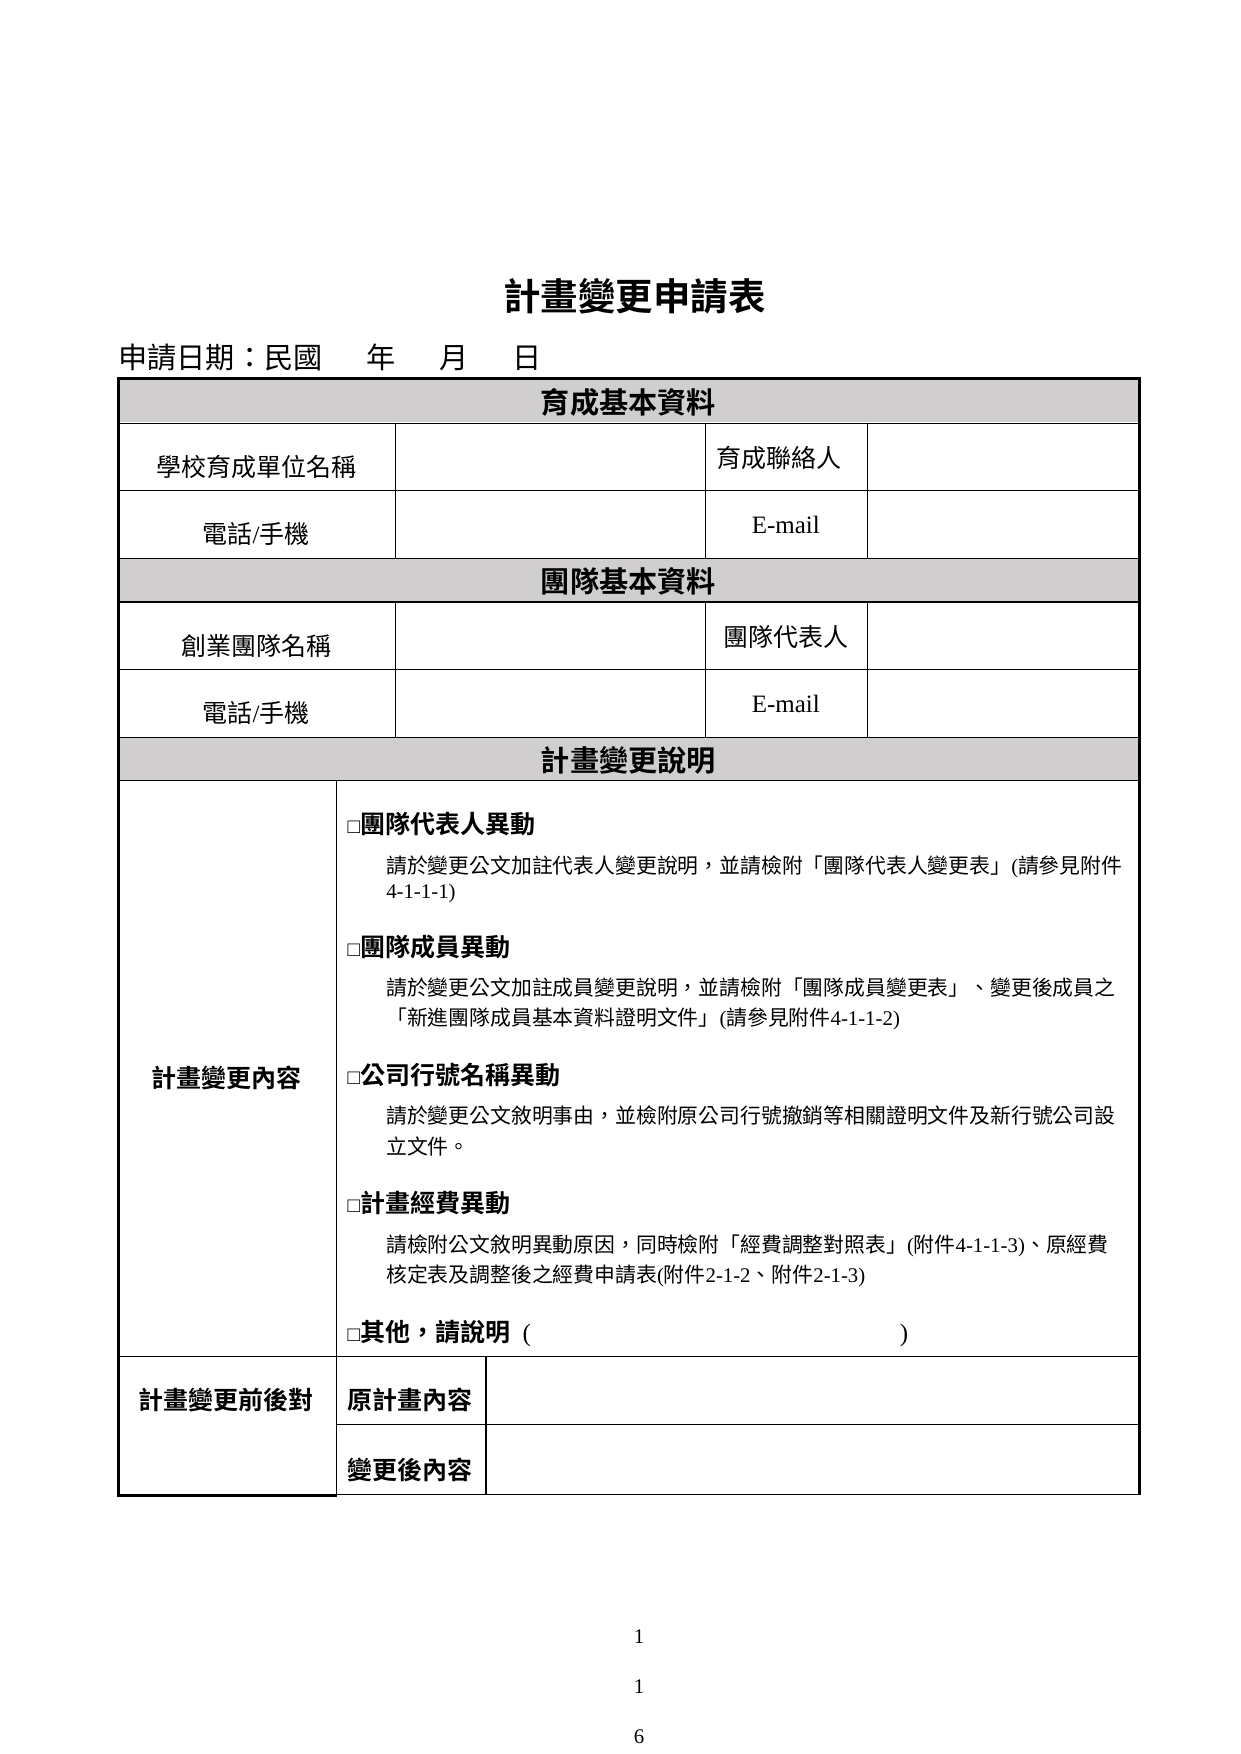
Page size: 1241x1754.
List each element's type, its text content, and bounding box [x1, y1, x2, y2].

table_cell [868, 670, 1138, 737]
table_cell [396, 424, 705, 490]
table_cell [487, 1357, 1138, 1424]
table_cell 團隊代表人 [706, 603, 867, 669]
table_cell E-mail [706, 670, 867, 737]
table_cell [396, 670, 705, 737]
table_cell 團隊基本資料 [120, 559, 1138, 601]
table_cell 創業團隊名稱 [120, 603, 395, 669]
table_cell 育成聯絡人 [706, 424, 867, 490]
table_cell 計畫變更說明 [120, 738, 1138, 780]
table_cell 電話/手機 [120, 491, 395, 558]
text 計畫變更申請表 [118, 252, 1150, 314]
table_cell 變更後內容 [337, 1425, 485, 1494]
table_cell 原計畫內容 [337, 1357, 485, 1424]
text 申請日期：民國 年 月 日 [118, 314, 1152, 377]
table_cell E-mail [706, 491, 867, 558]
table_cell □團隊代表人異動 請於變更公文加註代表人變更說明，並請檢附「團隊代表人變更表」(請參見附件4-1-1-1) □團隊成員異動 請於變更公文加註成員變更說明，並請檢附「團隊成員變更表」、變更後成員之「新進團隊成員基本資料證明文件」(請參見附件4-1-1-2) □公司行號名稱異動 請於變更公文敘明事由，並檢附原公司行號撤銷等相關證明文件及新行號公司設立文件。 □計畫經費異動 請檢附公文敘明異動原因，同時檢附「經費調整對照表」(附件4-1-1-3)、原經費核定表及調整後之經費申請表(附件2-1-2、附件2-1-3) □其他，請說明 ( ) [337, 781, 1138, 1356]
table_cell [487, 1425, 1138, 1494]
table_cell 計畫變更前後對 [120, 1357, 336, 1494]
table_cell 電話/手機 [120, 670, 395, 737]
table_cell [868, 424, 1138, 490]
table_cell [396, 491, 705, 558]
table_cell [396, 603, 705, 669]
table_cell 學校育成單位名稱 [120, 424, 395, 490]
table_header 育成基本資料 [120, 380, 1138, 422]
table_cell [868, 491, 1138, 558]
table_cell [868, 603, 1138, 669]
table_cell 計畫變更內容 [120, 781, 336, 1356]
